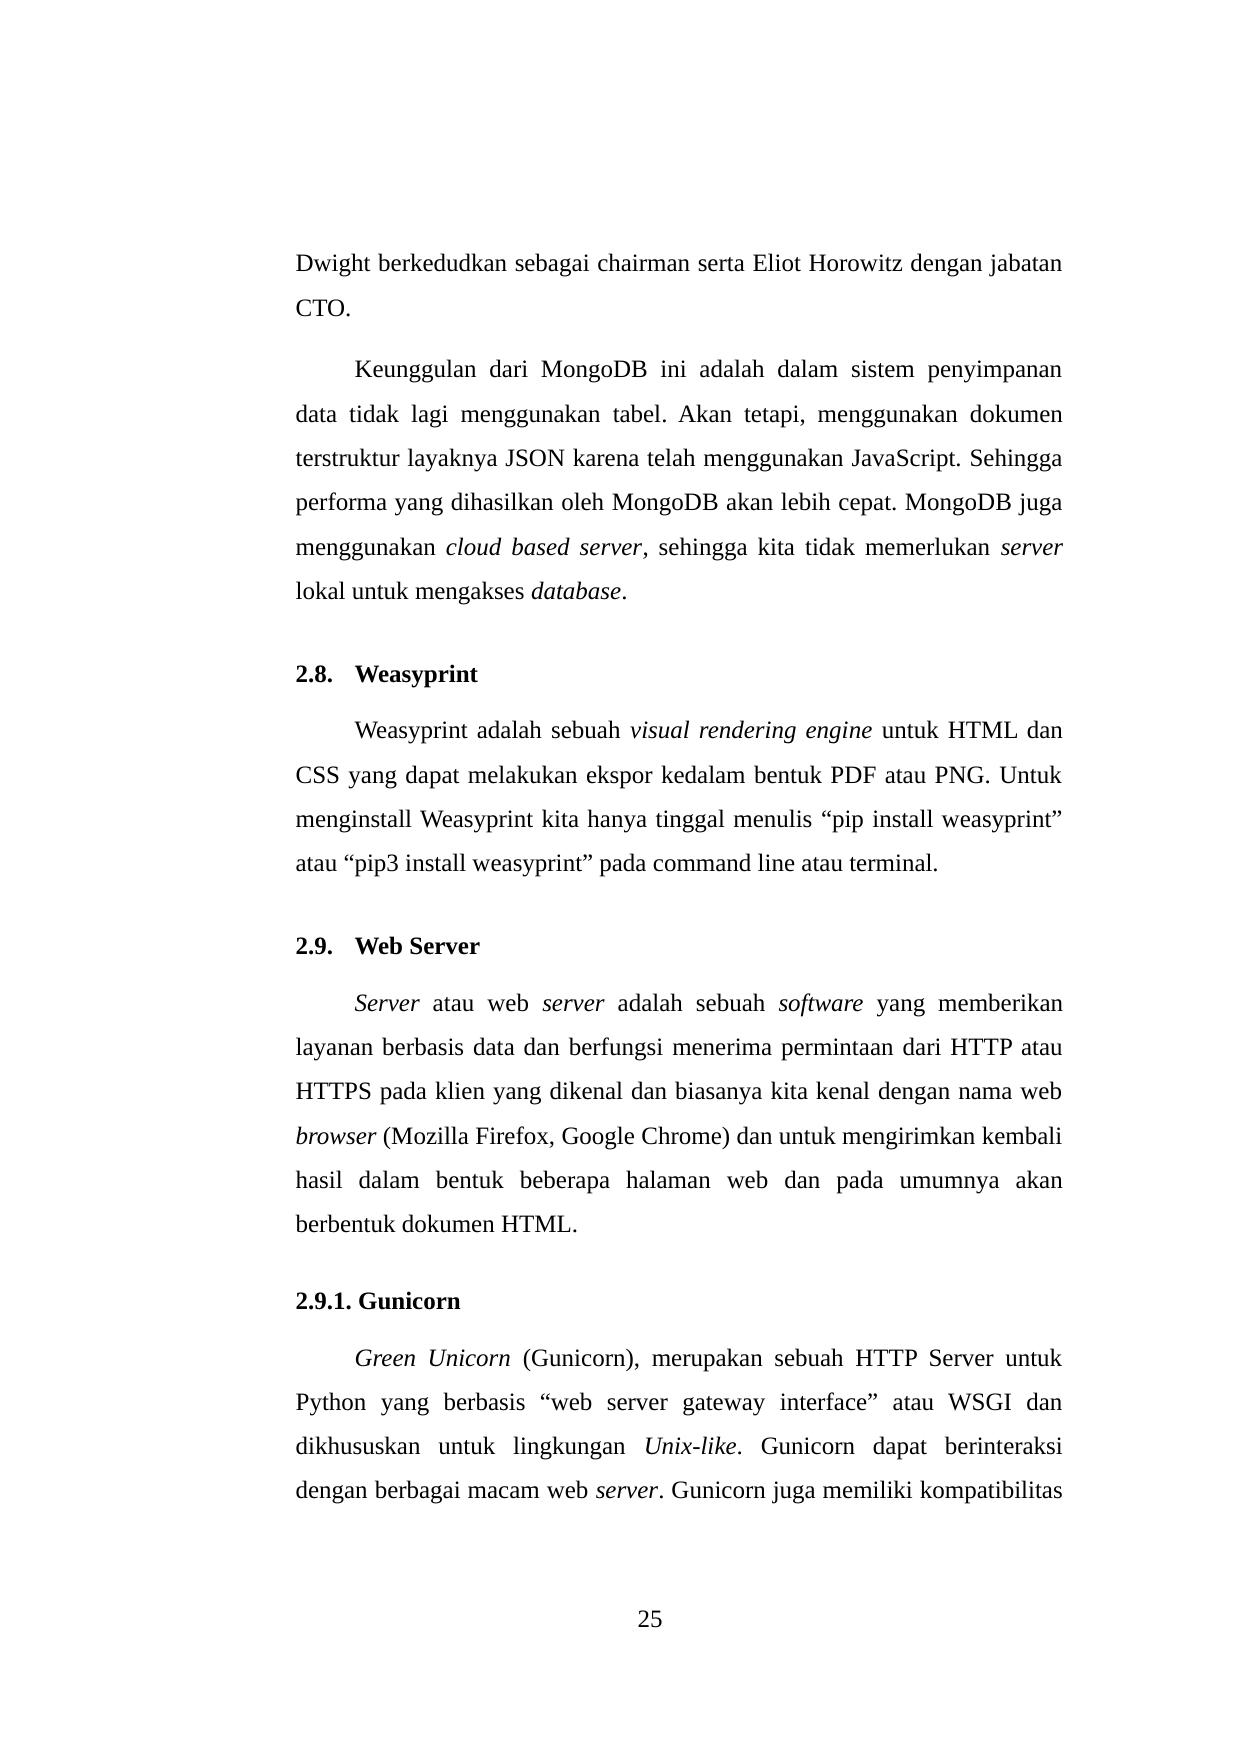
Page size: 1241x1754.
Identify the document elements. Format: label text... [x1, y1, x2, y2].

subtitle Weasyprint [295, 647, 1063, 691]
text Green Unicorn (Gunicorn), merupakan sebuah HTTP Server untuk Python yang berbasis “web server gateway interface” atau WSGI dan dikhususkan untuk lingkungan Unix-like. Gunicorn dapat berinteraksi dengan berbagai macam web server. Gunicorn juga memiliki kompatibilitas [295, 1331, 1063, 1508]
list Weasyprint adalah sebuah visual rendering engine untuk HTML dan CSS yang dapat melakukan ekspor kedalam bentuk PDF atau PNG. Untuk menginstall Weasyprint kita hanya tinggal menulis “pip install weasyprint” atau “pip3 install weasyprint” pada command line atau terminal. [295, 703, 1063, 881]
subtitle Web Server [295, 919, 1063, 963]
text Dwight berkedudkan sebagai chairman serta Eliot Horowitz dengan jabatan CTO. [295, 236, 1063, 325]
text Server atau web server adalah sebuah software yang memberikan layanan berbasis data dan berfungsi menerima permintaan dari HTTP atau HTTPS pada klien yang dikenal dan biasanya kita kenal dengan nama web browser (Mozilla Firefox, Google Chrome) dan untuk mengirimkan kembali hasil dalam bentuk beberapa halaman web dan pada umumnya akan berbentuk dokumen HTML. [295, 976, 1063, 1241]
text Keunggulan dari MongoDB ini adalah dalam sistem penyimpanan data tidak lagi menggunakan tabel. Akan tetapi, menggunakan dokumen terstruktur layaknya JSON karena telah menggunakan JavaScript. Sehingga performa yang dihasilkan oleh MongoDB akan lebih cepat. MongoDB juga menggunakan cloud based server, sehingga kita tidak memerlukan server lokal untuk mengakses database. [295, 342, 1063, 608]
subtitle Gunicorn [295, 1274, 1063, 1318]
